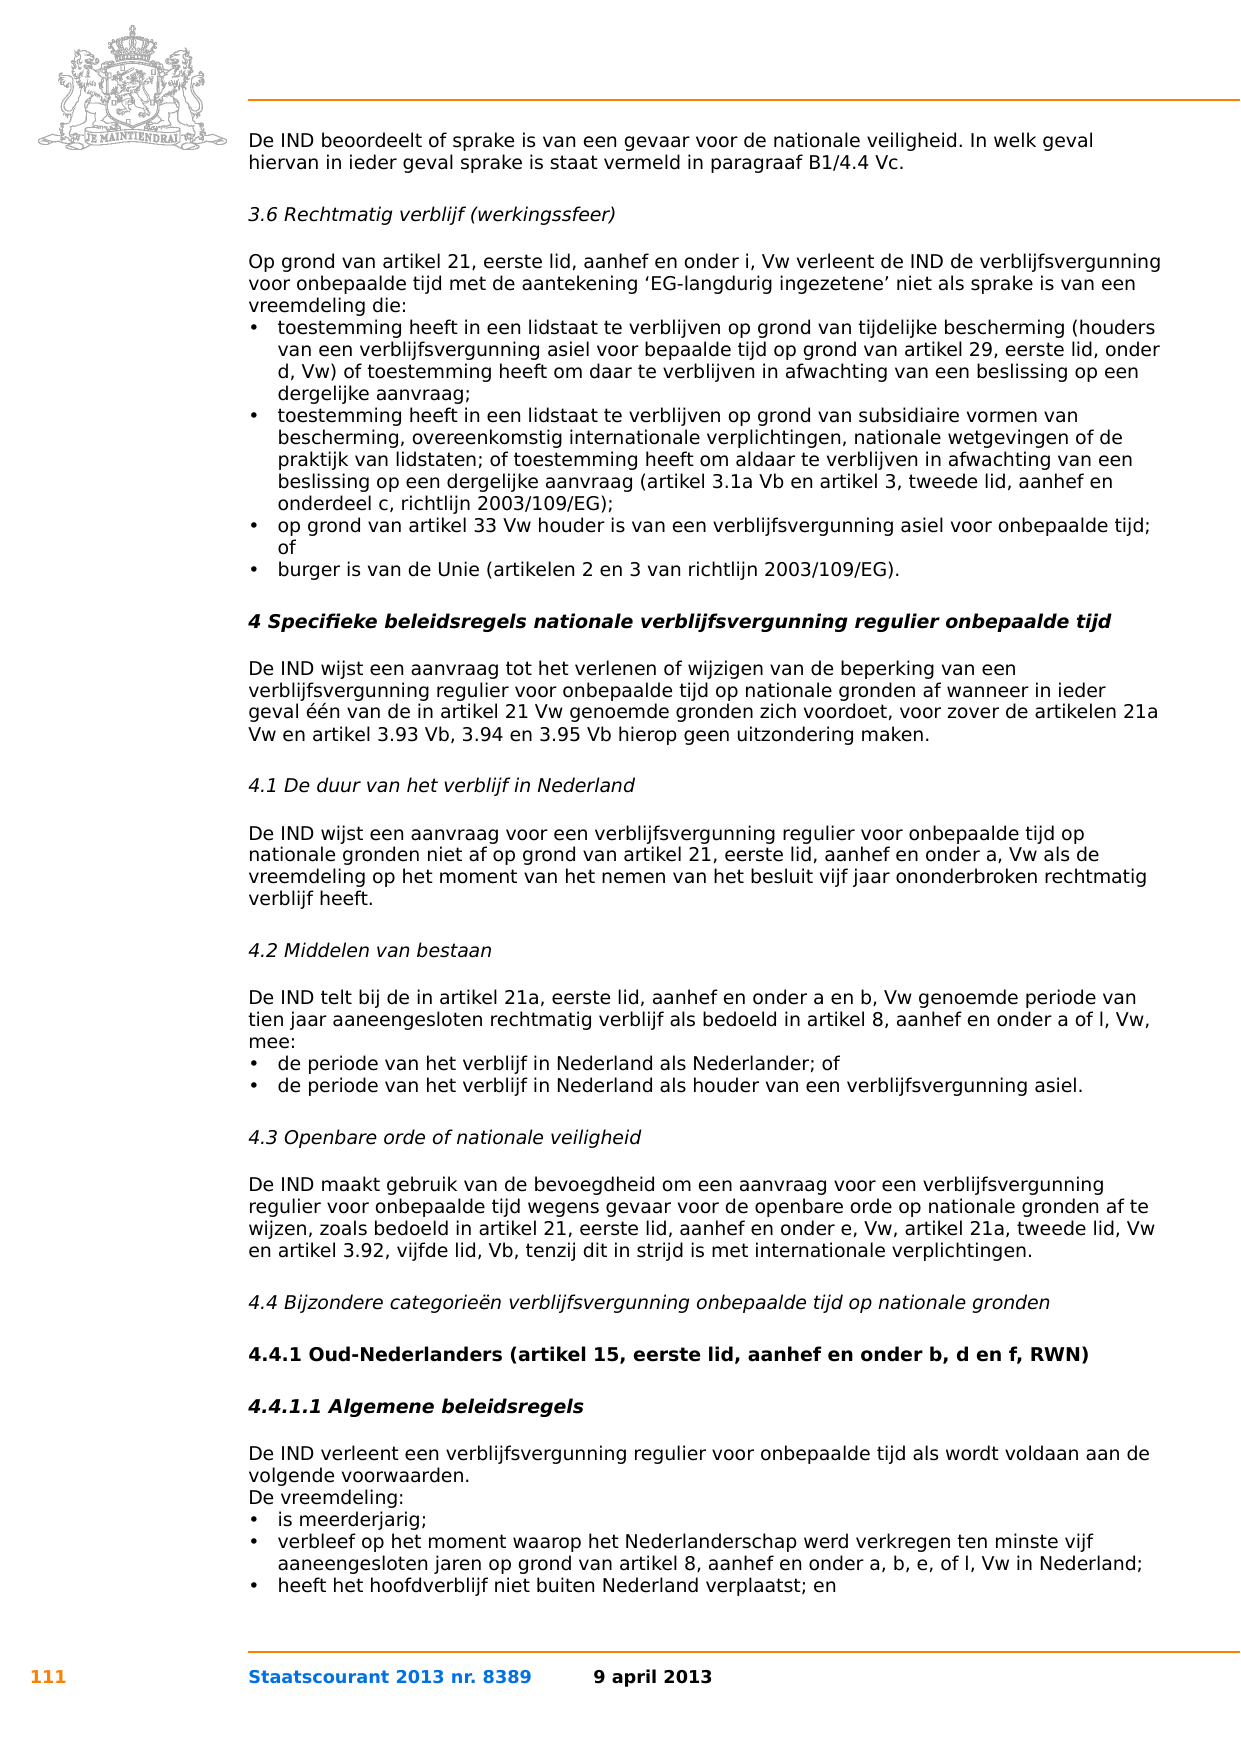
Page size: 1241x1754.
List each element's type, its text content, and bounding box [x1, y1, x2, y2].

text • toestemming heeft in een lidstaat te verblijven op grond van tijdelijke bescherming (houders van een verblijfsvergunning asiel voor bepaalde tijd op grond van artikel 29, eerste lid, onder d, Vw) of toestemming heeft om daar te verblijven in afwachting van een beslissing op een dergelijke aanvraag; [248, 317, 1163, 405]
text De IND telt bij de in artikel 21a, eerste lid, aanhef en onder a en b, Vw genoemde periode van tien jaar aaneengesloten rechtmatig verblijf als bedoeld in artikel 8, aanhef en onder a of l, Vw, mee: [248, 987, 1163, 1053]
text De vreemdeling: [248, 1487, 1163, 1509]
text • is meerderjarig; [248, 1509, 1163, 1531]
subtitle 4 Specifieke beleidsregels nationale verblijfsvergunning regulier onbepaalde tijd [248, 611, 1163, 632]
text • toestemming heeft in een lidstaat te verblijven op grond van subsidiaire vormen van bescherming, overeenkomstig internationale verplichtingen, nationale wetgevingen of de praktijk van lidstaten; of toestemming heeft om aldaar te verblijven in afwachting van een beslissing op een dergelijke aanvraag (artikel 3.1a Vb en artikel 3, tweede lid, aanhef en onderdeel c, richtlijn 2003/109/EG); [248, 405, 1163, 514]
text • verbleef op het moment waarop het Nederlanderschap werd verkregen ten minste vijf aaneengesloten jaren op grond van artikel 8, aanhef en onder a, b, e, of l, Vw in Nederland; [248, 1531, 1163, 1575]
subtitle 4.3 Openbare orde of nationale veiligheid [248, 1127, 1163, 1149]
text • heeft het hoofdverblijf niet buiten Nederland verplaatst; en [248, 1575, 1163, 1597]
text De IND wijst een aanvraag tot het verlenen of wijzigen van de beperking van een verblijfsvergunning regulier voor onbepaalde tijd op nationale gronden af wanneer in ieder geval één van de in artikel 21 Vw genoemde gronden zich voordoet, voor zover de artikelen 21a Vw en artikel 3.93 Vb, 3.94 en 3.95 Vb hierop geen uitzondering maken. [248, 657, 1163, 745]
picture [38, 25, 227, 150]
subtitle 3.6 Rechtmatig verblijf (werkingssfeer) [248, 204, 1163, 226]
text De IND verleent een verblijfsvergunning regulier voor onbepaalde tijd als wordt voldaan aan de volgende voorwaarden. [248, 1443, 1163, 1487]
text De IND maakt gebruik van de bevoegdheid om een aanvraag voor een verblijfsvergunning regulier voor onbepaalde tijd wegens gevaar voor de openbare orde op nationale gronden af te wijzen, zoals bedoeld in artikel 21, eerste lid, aanhef en onder e, Vw, artikel 21a, tweede lid, Vw en artikel 3.92, vijfde lid, Vb, tenzij dit in strijd is met internationale verplichtingen. [248, 1174, 1163, 1262]
text Op grond van artikel 21, eerste lid, aanhef en onder i, Vw verleent de IND de verblijfsvergunning voor onbepaalde tijd met de aantekening ‘EG-langdurig ingezetene’ niet als sprake is van een vreemdeling die: [248, 251, 1163, 317]
subtitle 4.4.1.1 Algemene beleidsregels [248, 1396, 1163, 1418]
subtitle 4.2 Middelen van bestaan [248, 940, 1163, 962]
subtitle 4.4.1 Oud-Nederlanders (artikel 15, eerste lid, aanhef en onder b, d en f, RWN) [248, 1344, 1163, 1366]
text De IND wijst een aanvraag voor een verblijfsvergunning regulier voor onbepaalde tijd op nationale gronden niet af op grond van artikel 21, eerste lid, aanhef en onder a, Vw als de vreemdeling op het moment van het nemen van het besluit vijf jaar ononderbroken rechtmatig verblijf heeft. [248, 822, 1163, 910]
subtitle 4.1 De duur van het verblijf in Nederland [248, 775, 1163, 797]
text • op grond van artikel 33 Vw houder is van een verblijfsvergunning asiel voor onbepaalde tijd; of [248, 514, 1163, 558]
subtitle 4.4 Bijzondere categorieën verblijfsvergunning onbepaalde tijd op nationale gronden [248, 1292, 1163, 1314]
text • de periode van het verblijf in Nederland als houder van een verblijfsvergunning asiel. [248, 1075, 1163, 1097]
text • burger is van de Unie (artikelen 2 en 3 van richtlijn 2003/109/EG). [248, 558, 1163, 581]
text • de periode van het verblijf in Nederland als Nederlander; of [248, 1053, 1163, 1075]
text De IND beoordeelt of sprake is van een gevaar voor de nationale veiligheid. In welk geval hiervan in ieder geval sprake is staat vermeld in paragraaf B1/4.4 Vc. [248, 130, 1163, 174]
